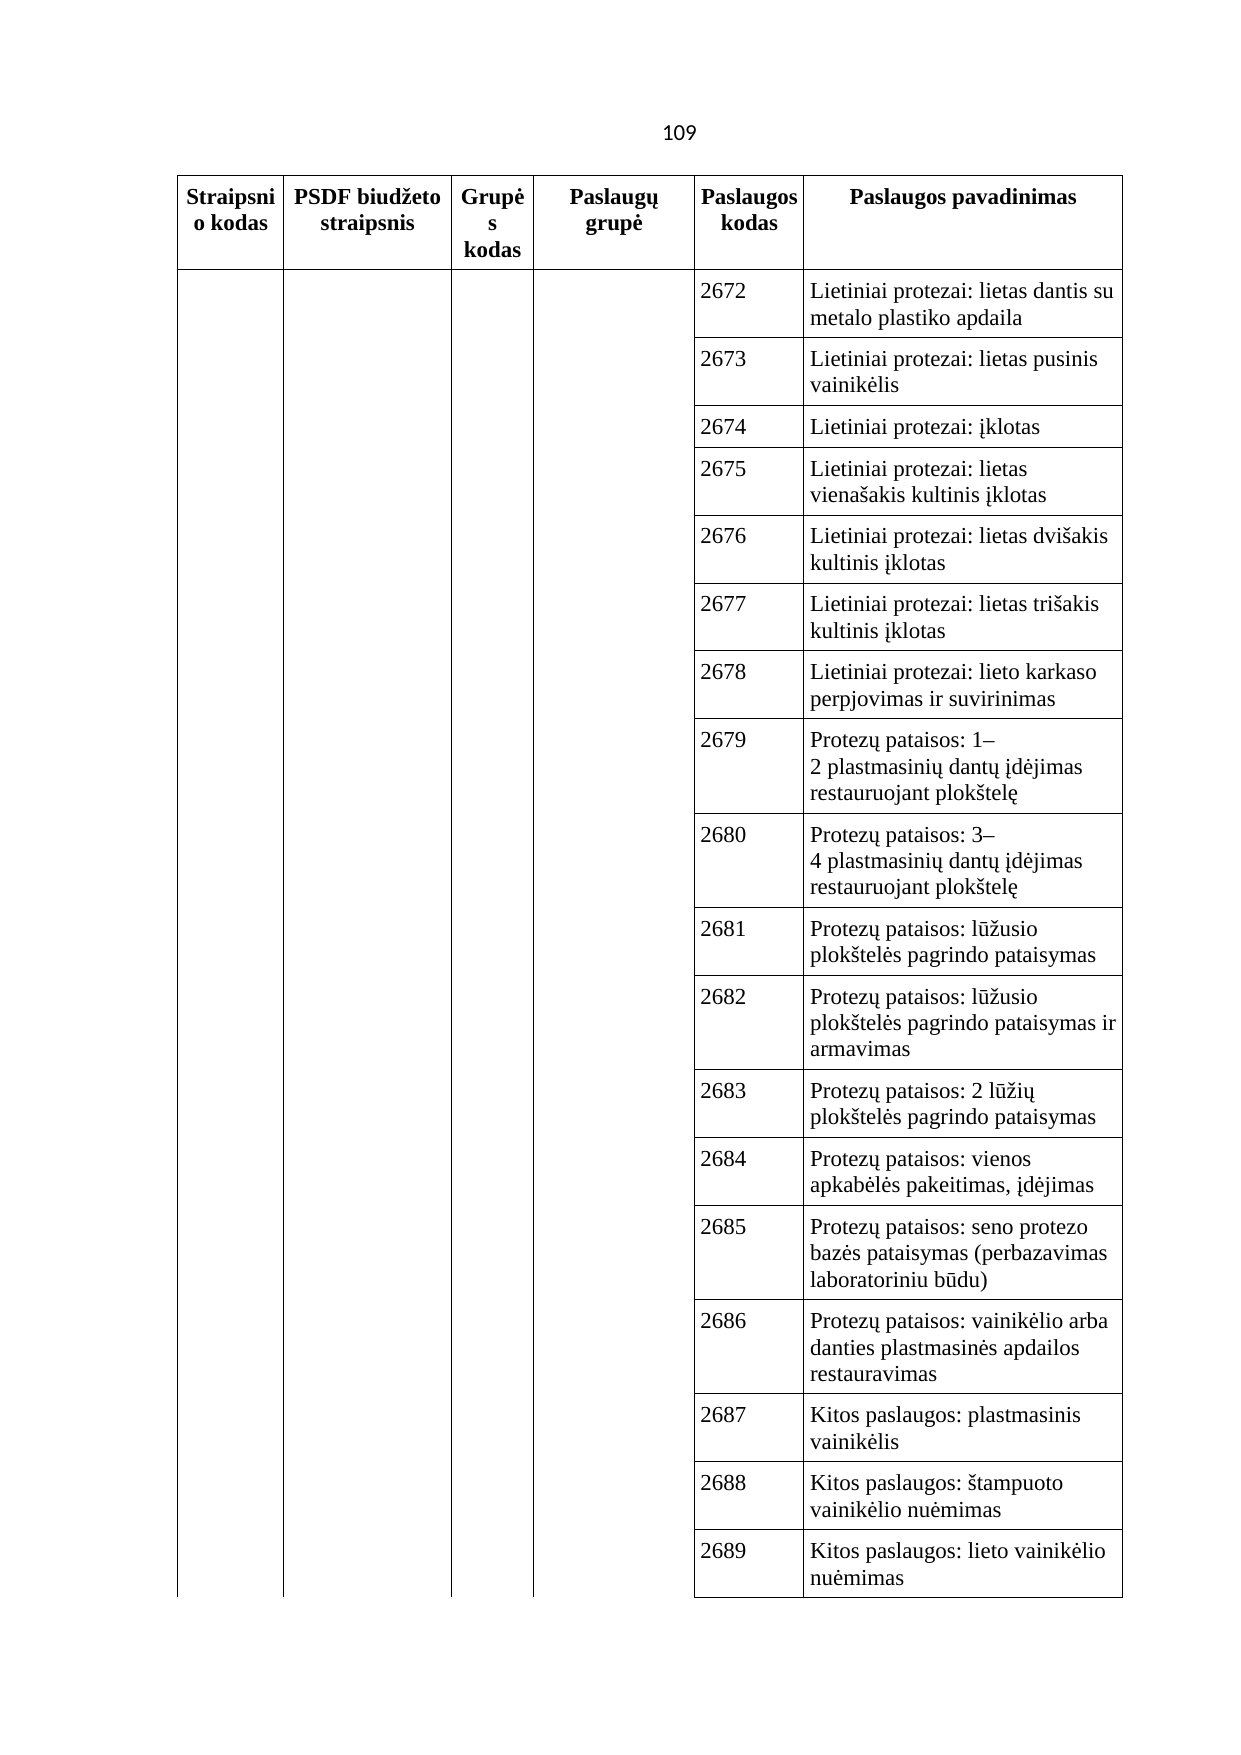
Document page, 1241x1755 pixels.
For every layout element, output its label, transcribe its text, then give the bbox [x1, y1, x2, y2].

table_cell [534, 337, 694, 405]
table_cell [452, 1069, 533, 1137]
table_cell 2675 [695, 448, 803, 514]
table_cell [452, 907, 533, 975]
table_cell [284, 515, 451, 582]
table_cell 2687 [695, 1394, 803, 1461]
table_header Grupės kodas [452, 176, 533, 269]
table_cell [534, 1529, 694, 1597]
table_cell [284, 447, 451, 514]
table_cell [178, 1299, 283, 1393]
table_header Straipsnio kodas [178, 176, 283, 269]
table_cell 2684 [695, 1138, 803, 1205]
table_cell Lietiniai protezai: lietas dvišakis kultinis įklotas [804, 516, 1122, 582]
table_cell [178, 447, 283, 514]
table_cell Kitos paslaugos: plastmasinis vainikėlis [804, 1394, 1122, 1461]
table_cell [178, 975, 283, 1069]
table_cell Protezų pataisos: 1–2 plastmasinių dantų įdėjimas restauruojant plokštelę [804, 719, 1122, 812]
table_cell [284, 1529, 451, 1597]
table_cell 2685 [695, 1206, 803, 1299]
table_cell [178, 405, 283, 447]
table_cell Lietiniai protezai: lietas trišakis kultinis įklotas [804, 584, 1122, 650]
table_cell [452, 650, 533, 718]
table_cell Kitos paslaugos: štampuoto vainikėlio nuėmimas [804, 1462, 1122, 1529]
table_cell [534, 975, 694, 1069]
table_cell 2681 [695, 908, 803, 975]
table_cell Protezų pataisos: 3–4 plastmasinių dantų įdėjimas restauruojant plokštelę [804, 814, 1122, 907]
table_cell Protezų pataisos: lūžusio plokštelės pagrindo pataisymas [804, 908, 1122, 975]
table_header Paslaugos kodas [695, 176, 803, 269]
table_cell [284, 1205, 451, 1299]
table_cell 2680 [695, 814, 803, 907]
table_cell 2673 [695, 338, 803, 405]
table_cell [452, 1137, 533, 1205]
table_cell [452, 813, 533, 907]
table_cell [452, 1205, 533, 1299]
table_cell [452, 270, 533, 337]
table_cell [534, 270, 694, 337]
table_cell 2674 [695, 406, 803, 447]
table_cell [452, 447, 533, 514]
table_cell [284, 907, 451, 975]
table_cell Lietiniai protezai: lietas dantis su metalo plastiko apdaila [804, 270, 1122, 337]
table_cell Lietiniai protezai: lietas vienašakis kultinis įklotas [804, 448, 1122, 514]
table_cell [534, 447, 694, 514]
table_cell [452, 1529, 533, 1597]
table_cell 2677 [695, 584, 803, 650]
table_cell [534, 1069, 694, 1137]
table_cell [178, 1393, 283, 1461]
table_cell Protezų pataisos: seno protezo bazės pataisymas (perbazavimas laboratoriniu būdu) [804, 1206, 1122, 1299]
table_cell Protezų pataisos: vainikėlio arba danties plastmasinės apdailos restauravimas [804, 1300, 1122, 1393]
table_cell Protezų pataisos: lūžusio plokštelės pagrindo pataisymas ir armavimas [804, 976, 1122, 1069]
table_cell [534, 1137, 694, 1205]
table_cell 2679 [695, 719, 803, 812]
table_cell [452, 337, 533, 405]
table_cell Lietiniai protezai: lietas pusinis vainikėlis [804, 338, 1122, 405]
table_cell [284, 583, 451, 650]
table_cell [178, 1461, 283, 1529]
table_cell 2686 [695, 1300, 803, 1393]
table_cell 2672 [695, 270, 803, 337]
table_cell [284, 650, 451, 718]
table_cell [534, 650, 694, 718]
table_cell [452, 515, 533, 582]
table_cell [452, 405, 533, 447]
table_cell 2688 [695, 1462, 803, 1529]
table_cell [178, 337, 283, 405]
table_cell [284, 1137, 451, 1205]
table_cell [284, 975, 451, 1069]
table_cell [284, 337, 451, 405]
table_cell [178, 718, 283, 812]
table_cell [284, 405, 451, 447]
table_cell [534, 907, 694, 975]
table_cell [534, 405, 694, 447]
table_cell [284, 813, 451, 907]
table_cell 2682 [695, 976, 803, 1069]
table_cell [534, 1393, 694, 1461]
table_cell [452, 1299, 533, 1393]
table_cell Protezų pataisos: 2 lūžių plokštelės pagrindo pataisymas [804, 1070, 1122, 1137]
table_cell [178, 270, 283, 337]
table_cell 2676 [695, 516, 803, 582]
table_cell [178, 1137, 283, 1205]
table_cell [284, 1069, 451, 1137]
table_cell [284, 1299, 451, 1393]
table_cell [178, 650, 283, 718]
table_cell Kitos paslaugos: lieto vainikėlio nuėmimas [804, 1530, 1122, 1597]
table_cell [534, 515, 694, 582]
table_cell [178, 1069, 283, 1137]
table_cell [284, 718, 451, 812]
table_cell [284, 270, 451, 337]
table_header Paslaugos pavadinimas [804, 176, 1122, 269]
table_cell [284, 1393, 451, 1461]
table_cell 2689 [695, 1530, 803, 1597]
table_cell [534, 583, 694, 650]
table_cell Lietiniai protezai: įklotas [804, 406, 1122, 447]
table_cell [178, 515, 283, 582]
table_cell [452, 583, 533, 650]
table_header PSDF biudžeto straipsnis [284, 176, 451, 269]
table_cell 2683 [695, 1070, 803, 1137]
table_cell [534, 1461, 694, 1529]
table_cell [534, 1299, 694, 1393]
table_cell [178, 1529, 283, 1597]
table_cell [534, 718, 694, 812]
table_cell [452, 975, 533, 1069]
table_cell [284, 1461, 451, 1529]
table_cell [534, 1205, 694, 1299]
table_cell [452, 718, 533, 812]
table_cell [178, 1205, 283, 1299]
table_cell [178, 583, 283, 650]
table_cell [534, 813, 694, 907]
table_cell [452, 1393, 533, 1461]
table_header Paslaugų grupė [534, 176, 694, 269]
table_cell [452, 1461, 533, 1529]
table_cell Lietiniai protezai: lieto karkaso perpjovimas ir suvirinimas [804, 651, 1122, 718]
table_cell 2678 [695, 651, 803, 718]
table_cell Protezų pataisos: vienos apkabėlės pakeitimas, įdėjimas [804, 1138, 1122, 1205]
table_cell [178, 907, 283, 975]
table_cell [178, 813, 283, 907]
